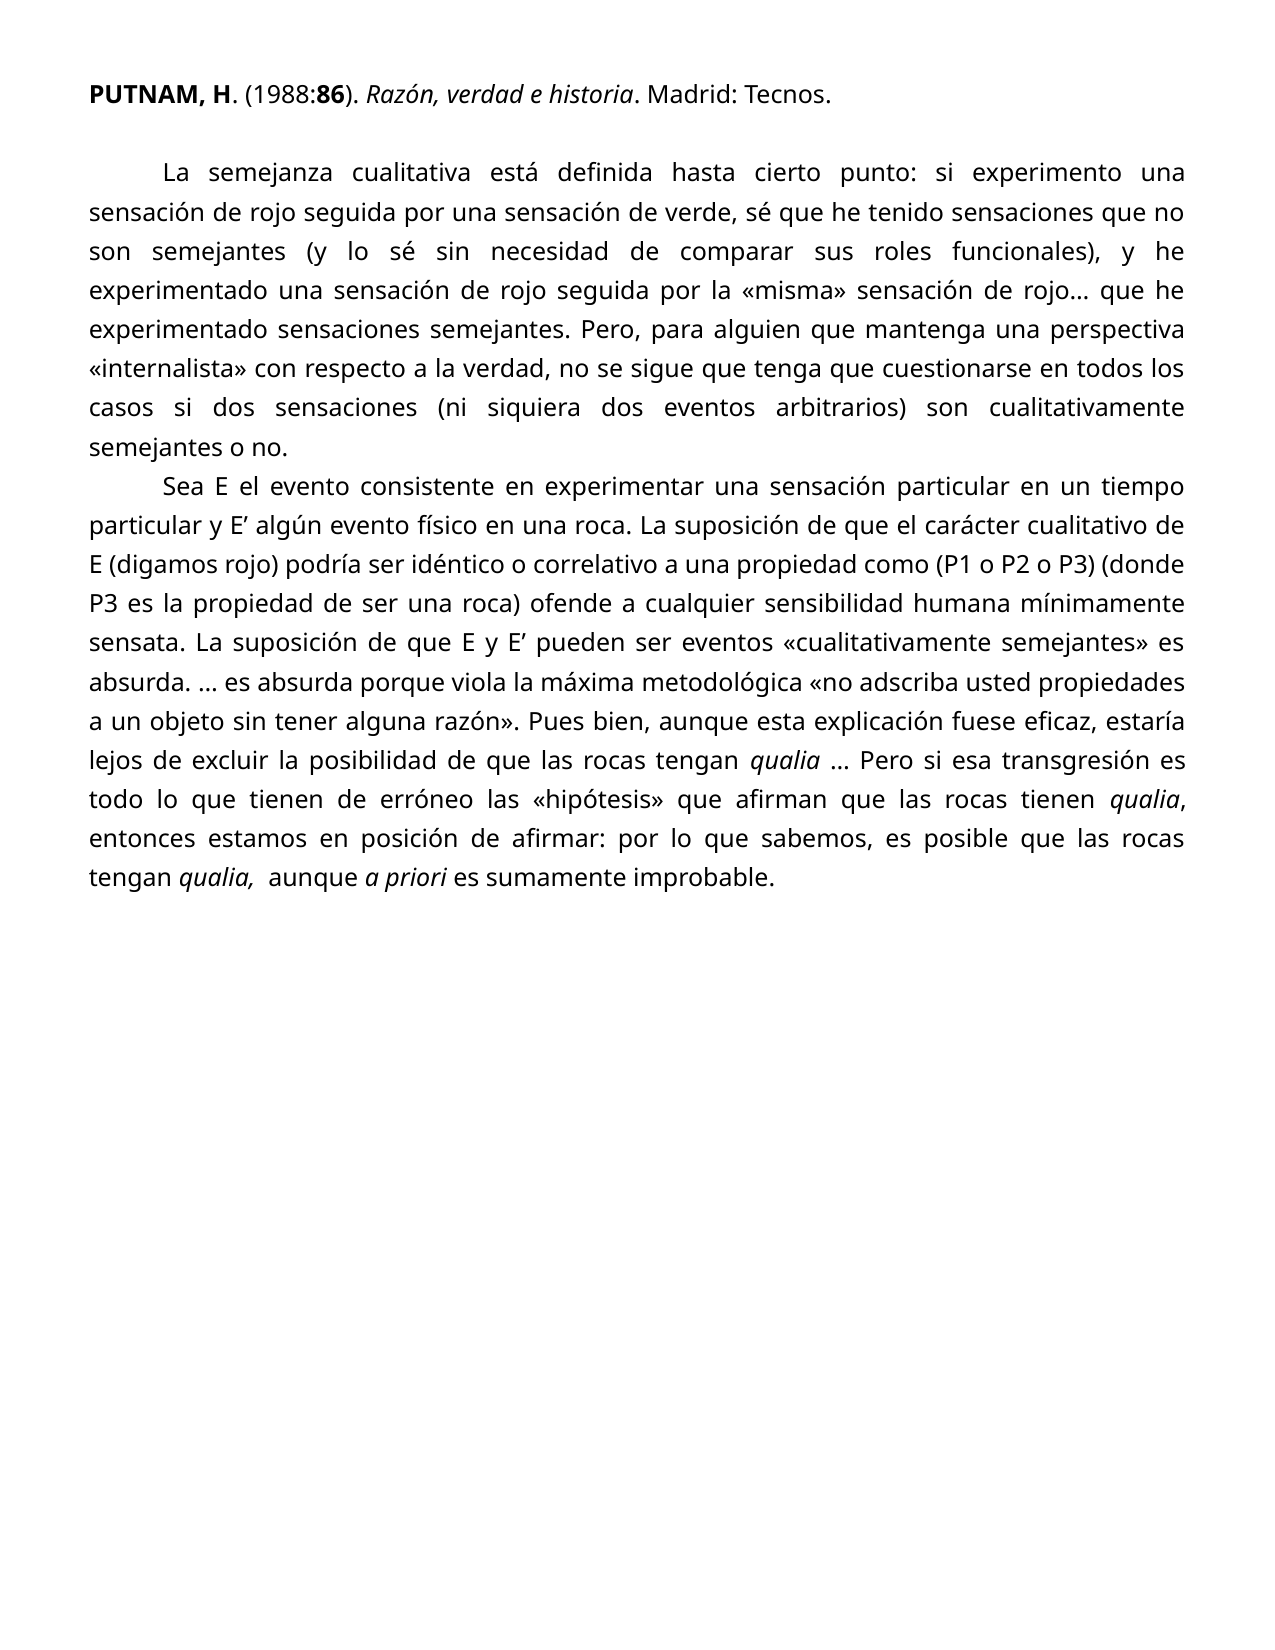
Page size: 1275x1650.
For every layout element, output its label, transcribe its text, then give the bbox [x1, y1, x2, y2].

text PUTNAM, H. (1988:86). Razón, verdad e historia. Madrid: Tecnos. [88, 77, 1186, 111]
text La semejanza cualitativa está definida hasta cierto punto: si experimento una sensación de rojo seguida por una sensación de verde, sé que he tenido sensaciones que no son semejantes (y lo sé sin necesidad de comparar sus roles funcionales), y he experimentado una sensación de rojo seguida por la «misma» sensación de rojo… que he experimentado sensaciones semejantes. Pero, para alguien que mantenga una perspectiva «internalista» con respecto a la verdad, no se sigue que tenga que cuestionarse en todos los casos si dos sensaciones (ni siquiera dos eventos arbitrarios) son cualitativamente semejantes o no. [88, 155, 1186, 463]
text Sea E el evento consistente en experimentar una sensación particular en un tiempo particular y E’ algún evento físico en una roca. La suposición de que el carácter cualitativo de E (digamos rojo) podría ser idéntico o correlativo a una propiedad como (P1 o P2 o P3) (donde P3 es la propiedad de ser una roca) ofende a cualquier sensibilidad humana mínimamente sensata. La suposición de que E y E’ pueden ser eventos «cualitativamente semejantes» es absurda. … es absurda porque viola la máxima metodológica «no adscriba usted propiedades a un objeto sin tener alguna razón». Pues bien, aunque esta explicación fuese eficaz, estaría lejos de excluir la posibilidad de que las rocas tengan qualia … Pero si esa transgresión es todo lo que tienen de erróneo las «hipótesis» que afirman que las rocas tienen qualia, entonces estamos en posición de afirmar: por lo que sabemos, es posible que las rocas tengan qualia, aunque a priori es sumamente improbable. [88, 468, 1186, 894]
